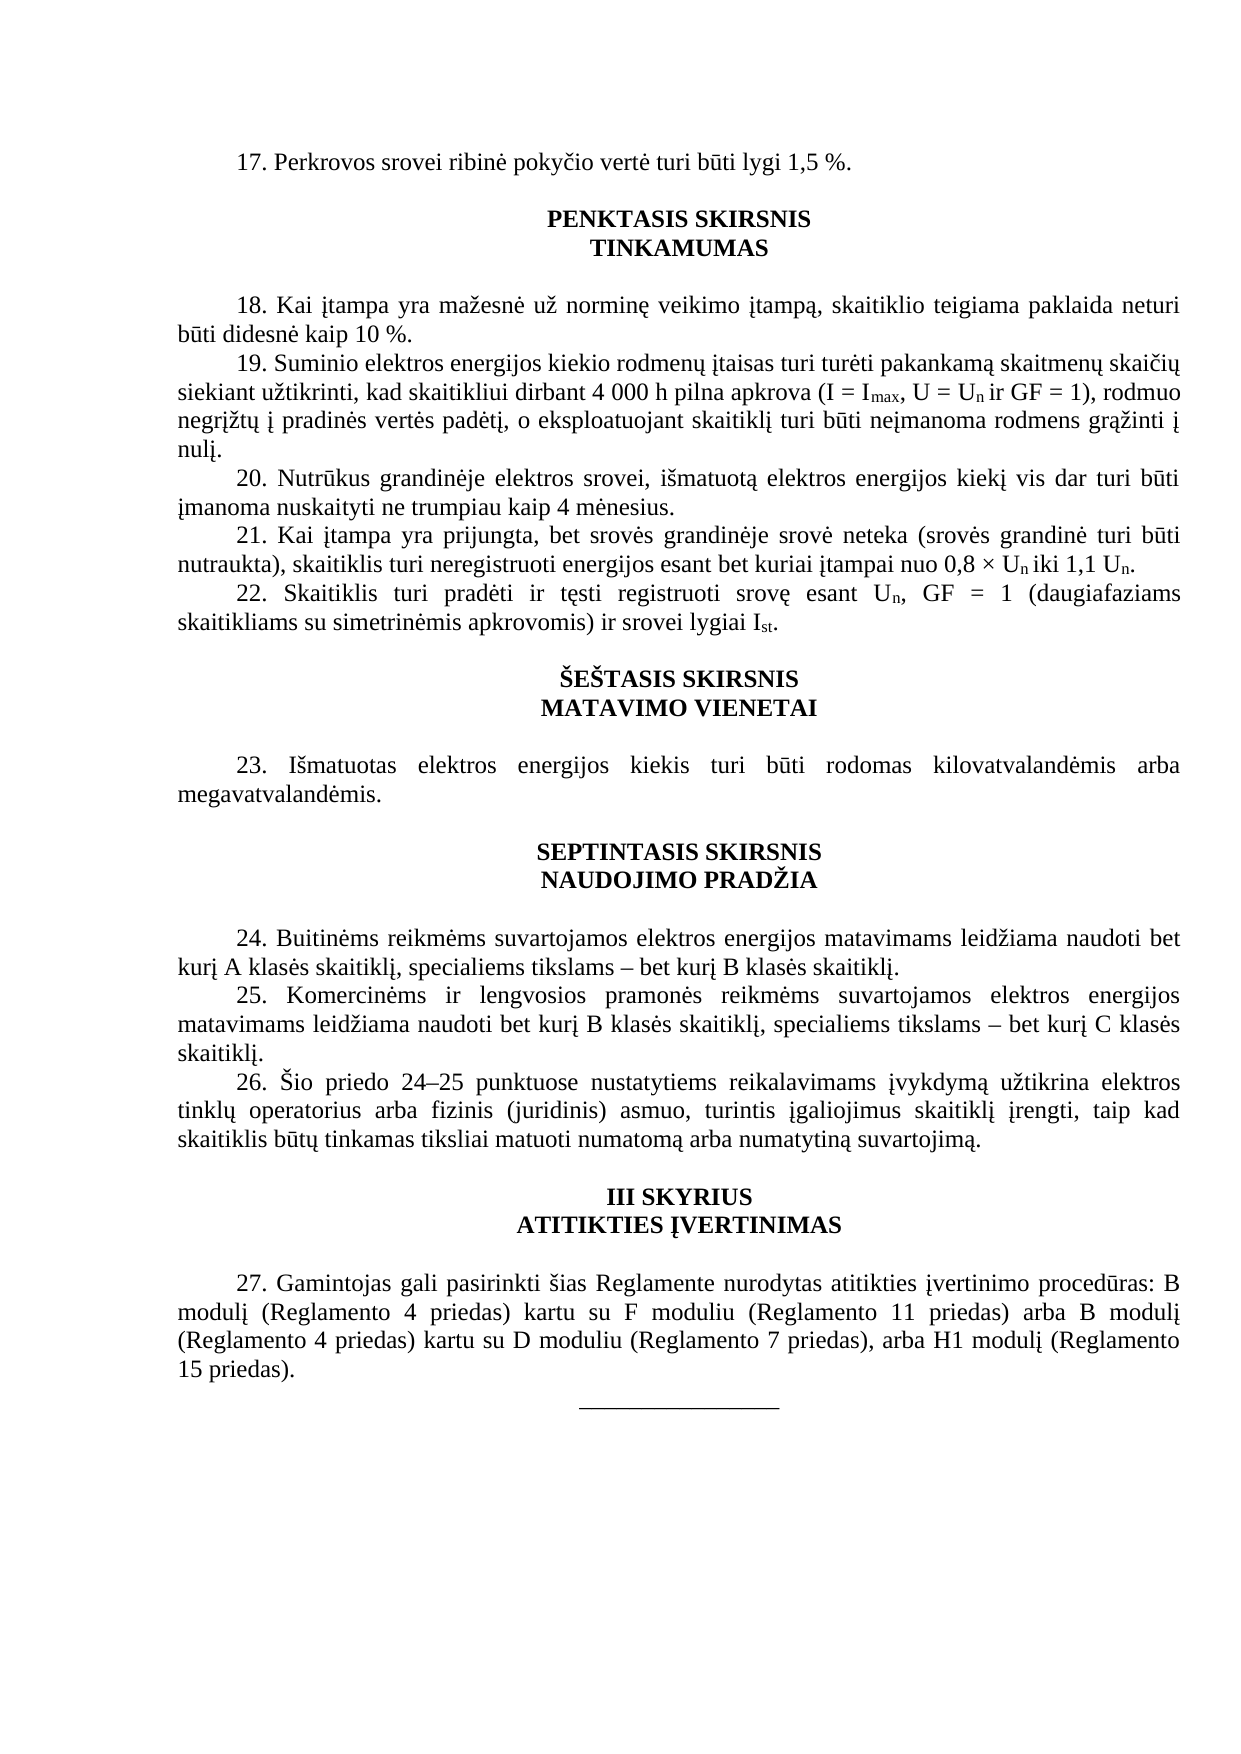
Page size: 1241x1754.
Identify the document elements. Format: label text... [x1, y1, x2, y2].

text TINKAMUMAS [177, 233, 1181, 262]
text 23. Išmatuotas elektros energijos kiekis turi būti rodomas kilovatvalandėmis arba megavatvalandėmis. [177, 751, 1181, 808]
text 26. Šio priedo 24–25 punktuose nustatytiems reikalavimams įvykdymą užtikrina elektros tinklų operatorius arba fizinis (juridinis) asmuo, turintis įgaliojimus skaitiklį įrengti, taip kad skaitiklis būtų tinkamas tiksliai matuoti numatomą arba numatytiną suvartojimą. [177, 1067, 1181, 1153]
text 27. Gamintojas gali pasirinkti šias Reglamente nurodytas atitikties įvertinimo procedūras: B modulį (Reglamento 4 priedas) kartu su F moduliu (Reglamento 11 priedas) arba B modulį (Reglamento 4 priedas) kartu su D moduliu (Reglamento 7 priedas), arba H1 modulį (Reglamento 15 priedas). [177, 1268, 1181, 1383]
text 19. Suminio elektros energijos kiekio rodmenų įtaisas turi turėti pakankamą skaitmenų skaičių siekiant užtikrinti, kad skaitikliui dirbant 4 000 h pilna apkrova (I = Imax, U = Un ir GF = 1), rodmuo negrįžtų į pradinės vertės padėtį, o eksploatuojant skaitiklį turi būti neįmanoma rodmens grąžinti į nulį. [177, 348, 1181, 463]
text 25. Komercinėms ir lengvosios pramonės reikmėms suvartojamos elektros energijos matavimams leidžiama naudoti bet kurį B klasės skaitiklį, specialiems tikslams – bet kurį C klasės skaitiklį. [177, 981, 1181, 1067]
text 21. Kai įtampa yra prijungta, bet srovės grandinėje srovė neteka (srovės grandinė turi būti nutraukta), skaitiklis turi neregistruoti energijos esant bet kuriai įtampai nuo 0,8 × Un iki 1,1 Un. [177, 521, 1181, 578]
text ________________ [177, 1383, 1181, 1412]
text ŠEŠTASIS SKIRSNIS [177, 664, 1181, 693]
text 22. Skaitiklis turi pradėti ir tęsti registruoti srovę esant Un, GF = 1 (daugiafaziams skaitikliams su simetrinėmis apkrovomis) ir srovei lygiai Ist. [177, 578, 1181, 636]
text SEPTINTASIS SKIRSNIS [177, 837, 1181, 866]
text MATAVIMO VIENETAI [177, 693, 1181, 722]
text 18. Kai įtampa yra mažesnė už norminę veikimo įtampą, skaitiklio teigiama paklaida neturi būti didesnė kaip 10 %. [177, 291, 1181, 348]
text 17. Perkrovos srovei ribinė pokyčio vertė turi būti lygi 1,5 %. [177, 147, 1181, 176]
text III SKYRIUS [177, 1182, 1181, 1211]
text PENKTASIS SKIRSNIS [177, 204, 1181, 233]
text 20. Nutrūkus grandinėje elektros srovei, išmatuotą elektros energijos kiekį vis dar turi būti įmanoma nuskaityti ne trumpiau kaip 4 mėnesius. [177, 463, 1181, 521]
text 24. Buitinėms reikmėms suvartojamos elektros energijos matavimams leidžiama naudoti bet kurį A klasės skaitiklį, specialiems tikslams – bet kurį B klasės skaitiklį. [177, 923, 1181, 981]
text NAUDOJIMO PRADŽIA [177, 866, 1181, 894]
text ATITIKTIES ĮVERTINIMAS [177, 1211, 1181, 1239]
